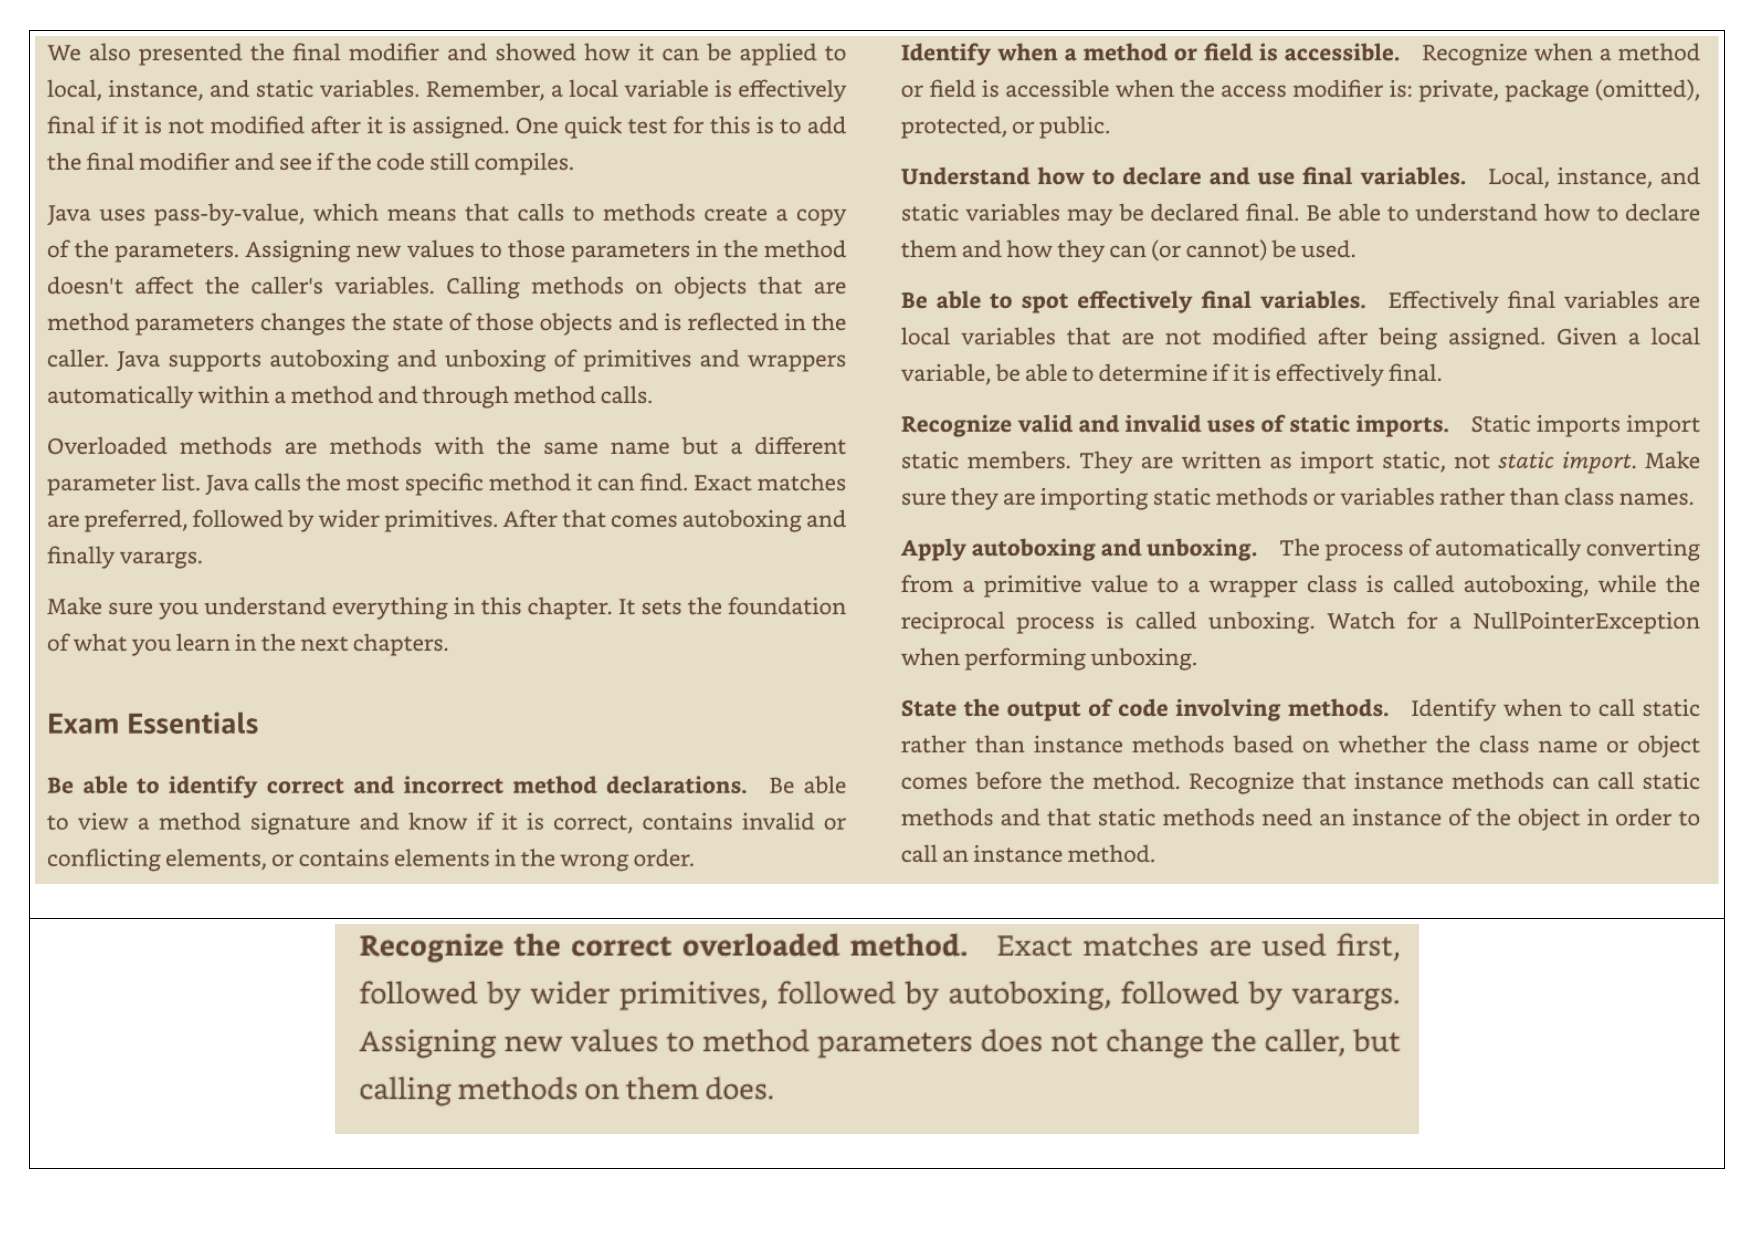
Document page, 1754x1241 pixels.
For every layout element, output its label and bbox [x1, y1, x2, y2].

table_cell [30, 31, 1724, 918]
picture [35, 36, 1719, 884]
table_cell [30, 919, 1724, 1168]
picture [335, 924, 1419, 1134]
